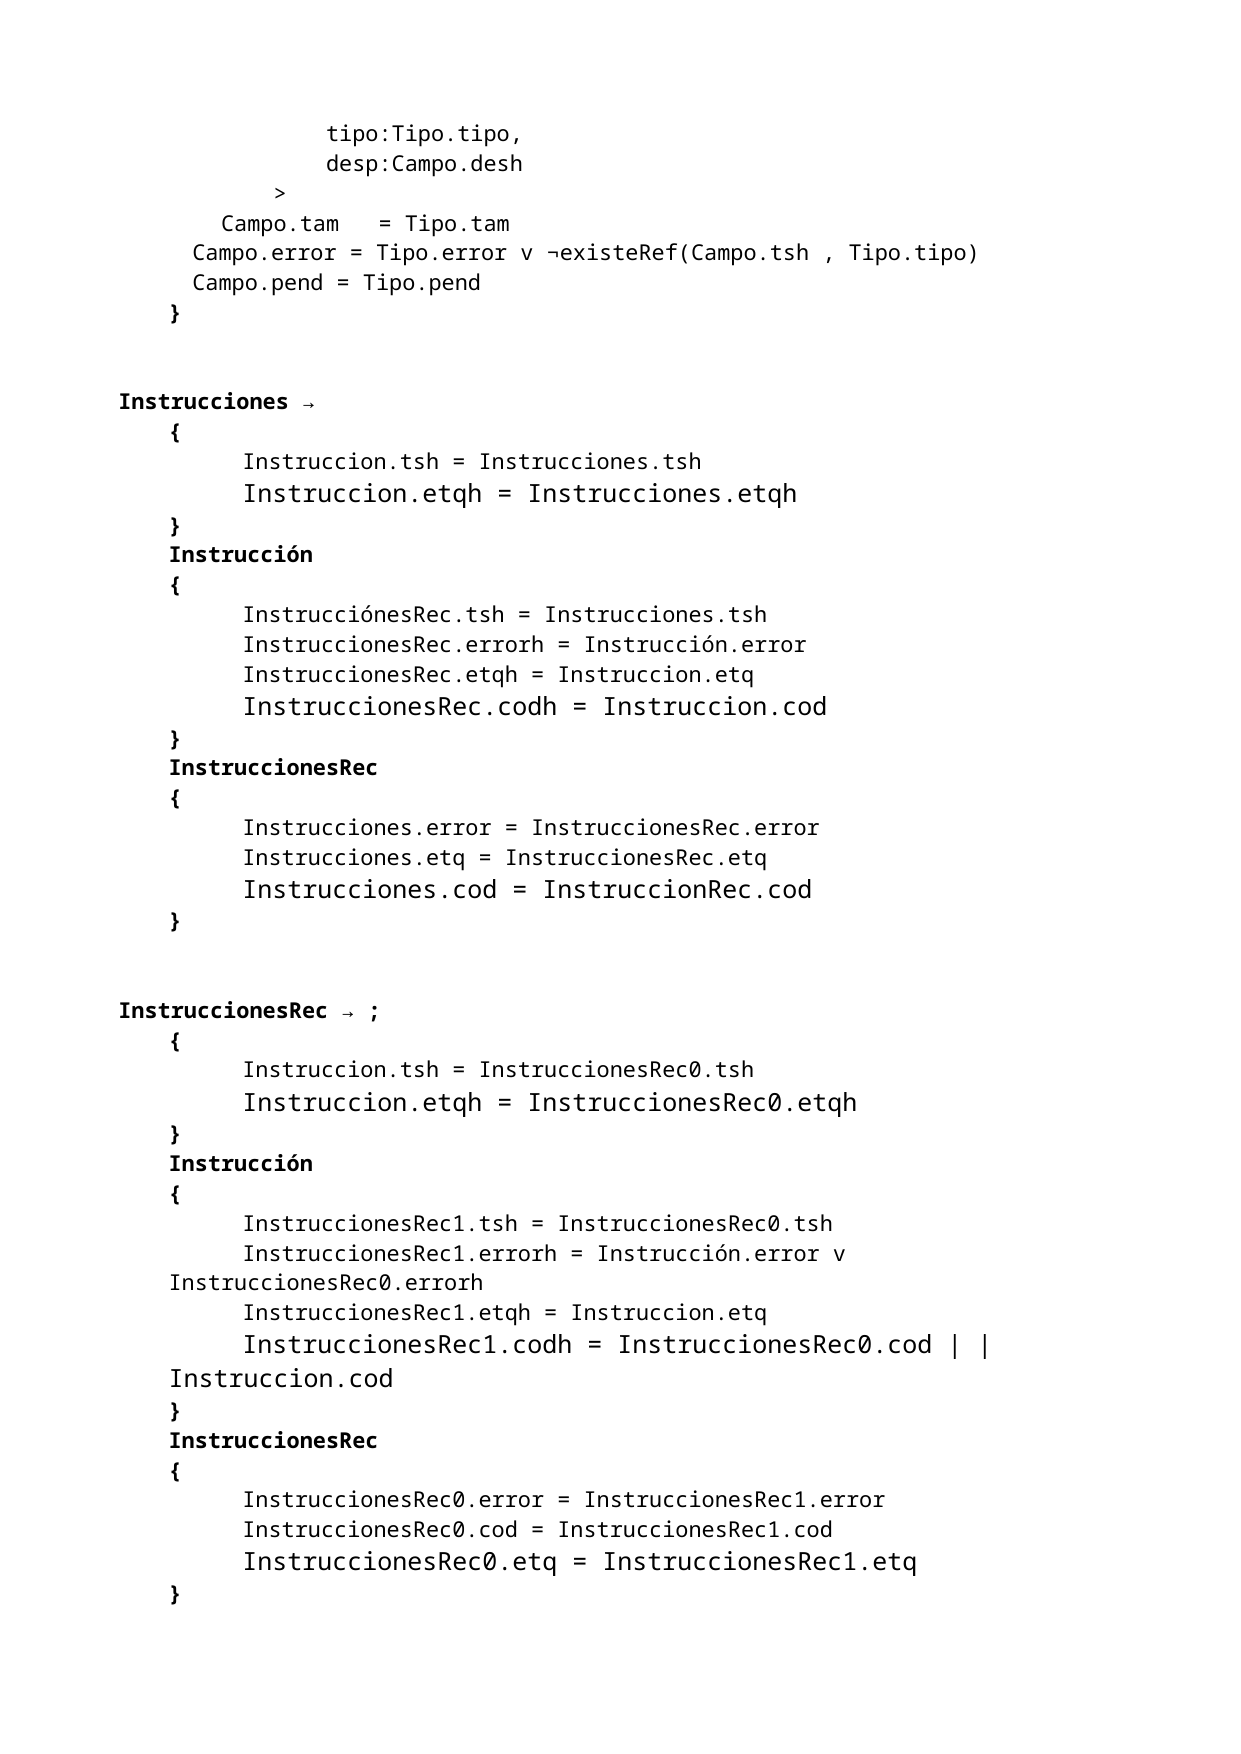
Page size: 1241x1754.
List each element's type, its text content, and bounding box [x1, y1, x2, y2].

text > [168, 178, 1122, 207]
text Instruccion.etqh = InstruccionesRec0.etqh [168, 1084, 1122, 1118]
text Instruccion.tsh = Instrucciones.tsh [168, 446, 1122, 476]
text Instrucción [168, 539, 1122, 569]
text InstruccionesRec1.errorh = Instrucción.error v InstruccionesRec0.errorh [168, 1237, 1122, 1297]
text } [168, 297, 1122, 327]
text InstruccionesRec [168, 752, 1122, 782]
text } [168, 1578, 1122, 1608]
text InstruccionesRec0.cod = InstruccionesRec1.cod [168, 1514, 1122, 1544]
text { [168, 416, 1122, 446]
text Instrucción [168, 1148, 1122, 1178]
text InstruccionesRec [168, 1425, 1122, 1454]
text desp:Campo.desh [168, 148, 1122, 178]
text Instrucciones.error = InstruccionesRec.error [168, 812, 1122, 842]
text InstruccionesRec → ; [118, 995, 1122, 1025]
text InstruccionesRec0.etq = InstruccionesRec1.etq [168, 1544, 1122, 1578]
text { [168, 569, 1122, 599]
text } [168, 1395, 1122, 1425]
text InstruccionesRec1.etqh = Instruccion.etq [168, 1297, 1122, 1327]
text Instruccion.etqh = Instrucciones.etqh [168, 476, 1122, 510]
text } [168, 722, 1122, 752]
text Instrucciones.etq = InstruccionesRec.etq [168, 842, 1122, 871]
text Instrucciones.cod = InstruccionRec.cod [168, 871, 1122, 906]
text Instrucciones → [118, 386, 1122, 416]
text InstrucciónesRec.tsh = Instrucciones.tsh [168, 599, 1122, 629]
text Campo.tam = Tipo.tam [168, 207, 1122, 237]
text } [168, 1118, 1122, 1148]
text InstruccionesRec1.codh = InstruccionesRec0.cod | | Instruccion.cod [168, 1327, 1122, 1395]
text { [168, 1454, 1122, 1484]
text InstruccionesRec.errorh = Instrucción.error [168, 629, 1122, 659]
text } [168, 906, 1122, 935]
text { [168, 782, 1122, 812]
text InstruccionesRec0.error = InstruccionesRec1.error [168, 1484, 1122, 1514]
text InstruccionesRec.etqh = Instruccion.etq [168, 659, 1122, 688]
text { [168, 1025, 1122, 1054]
text Instruccion.tsh = InstruccionesRec0.tsh [168, 1054, 1122, 1084]
text Campo.error = Tipo.error v ¬existeRef(Campo.tsh , Tipo.tipo) [192, 237, 1122, 267]
text tipo:Tipo.tipo, [168, 118, 1122, 148]
text InstruccionesRec.codh = Instruccion.cod [168, 688, 1122, 722]
text } [168, 510, 1122, 539]
text Campo.pend = Tipo.pend [192, 267, 1122, 297]
text InstruccionesRec1.tsh = InstruccionesRec0.tsh [168, 1208, 1122, 1237]
text { [168, 1178, 1122, 1208]
